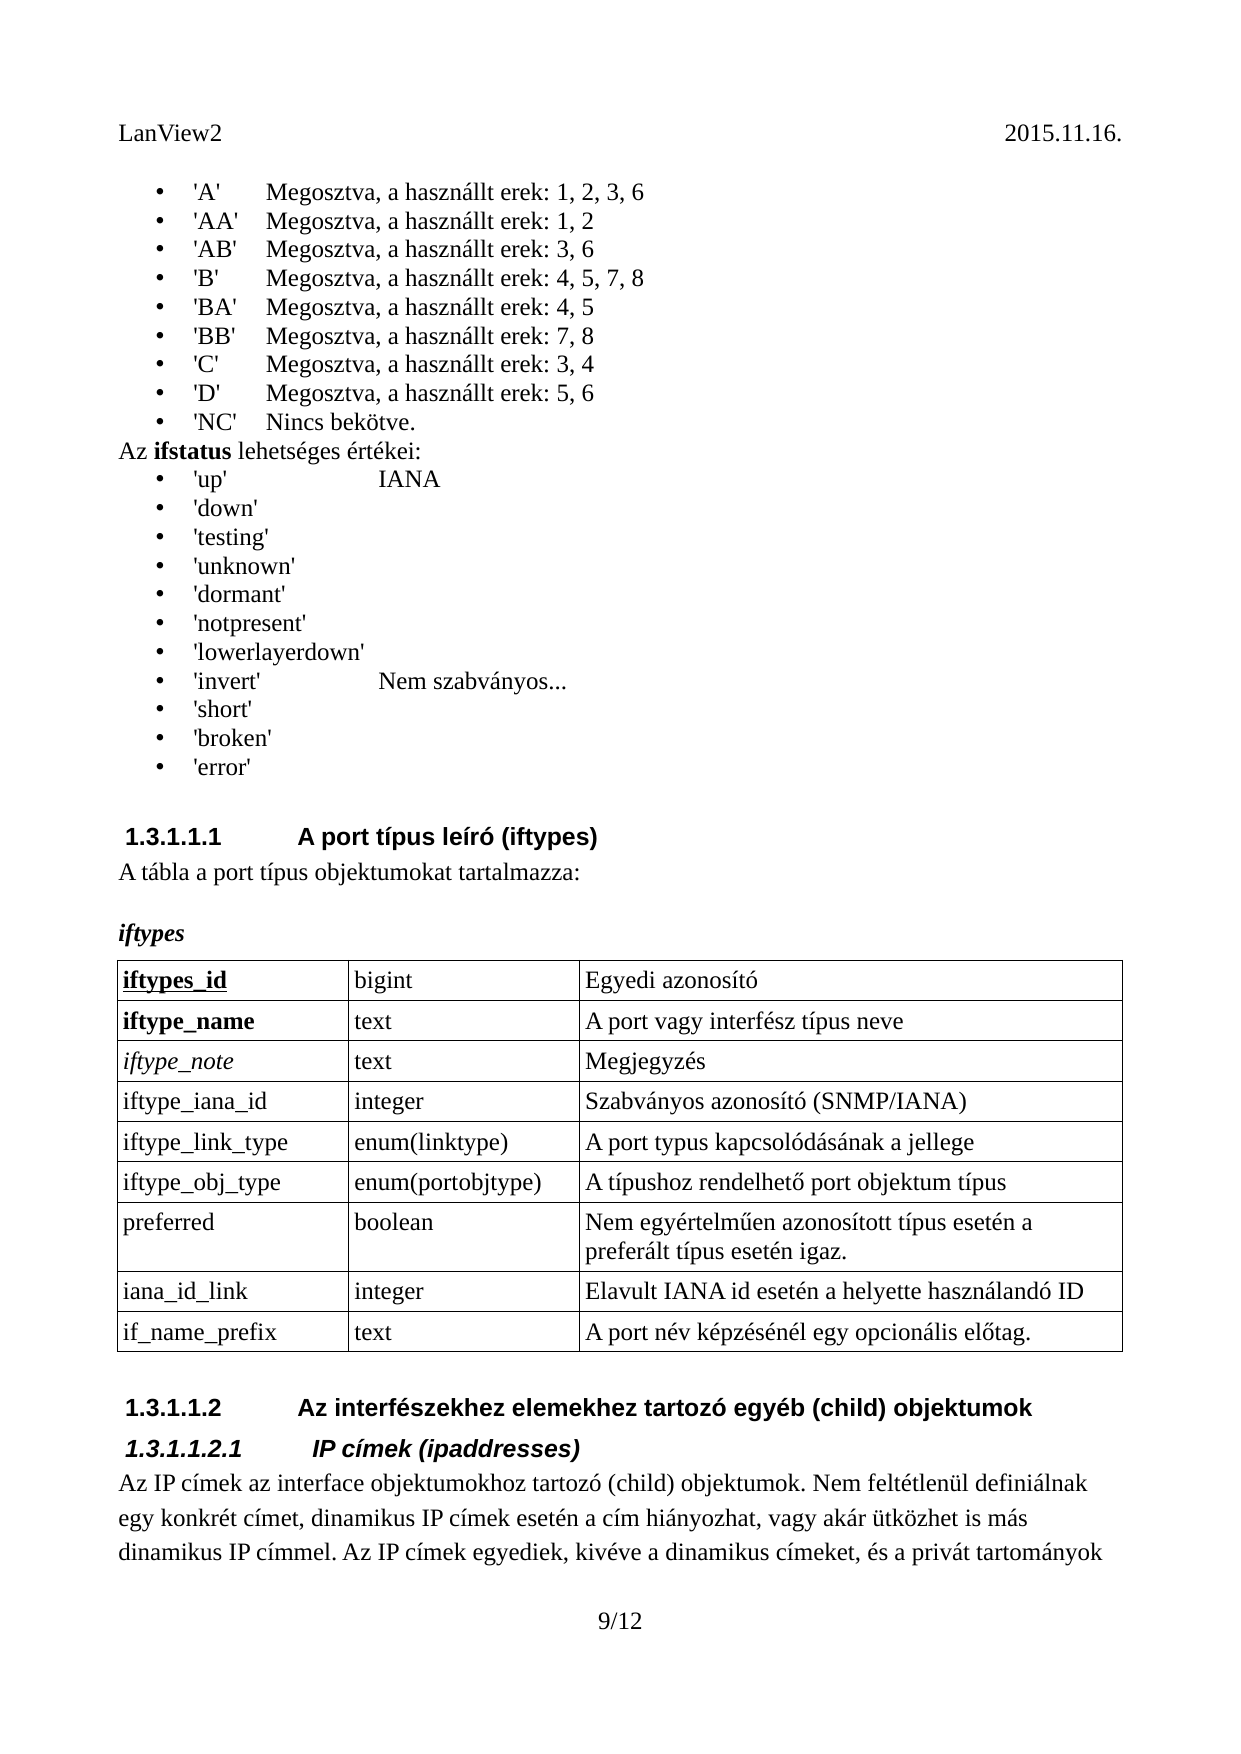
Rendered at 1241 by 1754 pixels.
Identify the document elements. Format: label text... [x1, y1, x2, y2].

table_cell Megjegyzés [580, 1041, 1122, 1081]
table_cell if_name_prefix [118, 1312, 348, 1351]
table_cell enum(portobjtype) [349, 1162, 579, 1202]
list 'lowerlayerdown' [156, 637, 1122, 666]
table_cell iftype_iana_id [118, 1082, 348, 1121]
table_cell integer [349, 1082, 579, 1121]
list 'A' Megosztva, a használlt erek: 1, 2, 3, 6 [156, 177, 1122, 206]
table_cell text [349, 1041, 579, 1081]
list 'C' Megosztva, a használlt erek: 3, 4 [156, 349, 1122, 378]
table_cell iftype_link_type [118, 1122, 348, 1161]
subtitle IP címek (ipaddresses) [118, 1434, 1122, 1462]
list 'AB' Megosztva, a használlt erek: 3, 6 [156, 234, 1122, 263]
table_cell A port vagy interfész típus neve [580, 1001, 1122, 1040]
list 'BA' Megosztva, a használlt erek: 4, 5 [156, 292, 1122, 321]
table_cell A típushoz rendelhető port objektum típus [580, 1162, 1122, 1202]
list 'dormant' [156, 579, 1122, 608]
table_cell integer [349, 1272, 579, 1311]
list 'testing' [156, 522, 1122, 551]
table_cell iftype_note [118, 1041, 348, 1081]
list 'notpresent' [156, 608, 1122, 637]
table_cell A port typus kapcsolódásának a jellege [580, 1122, 1122, 1161]
table_cell iftype_obj_type [118, 1162, 348, 1202]
list 'down' [156, 493, 1122, 522]
table_cell text [349, 1001, 579, 1040]
list 'B' Megosztva, a használlt erek: 4, 5, 7, 8 [156, 263, 1122, 292]
table_cell enum(linktype) [349, 1122, 579, 1161]
list 'up' IANA [156, 464, 1122, 493]
table_cell A port név képzésénél egy opcionális előtag. [580, 1312, 1122, 1351]
subtitle A port típus leíró (iftypes) [118, 822, 1122, 851]
list 'AA' Megosztva, a használlt erek: 1, 2 [156, 206, 1122, 234]
table_cell Szabványos azonosító (SNMP/IANA) [580, 1082, 1122, 1121]
list 'broken' [156, 723, 1122, 752]
table_cell iftype_name [118, 1001, 348, 1040]
table_header iftypes_id [118, 961, 348, 1000]
table_cell text [349, 1312, 579, 1351]
table_cell boolean [349, 1203, 579, 1271]
list 'D' Megosztva, a használlt erek: 5, 6 [156, 378, 1122, 407]
text iftypes [118, 918, 1122, 947]
text A tábla a port típus objektumokat tartalmazza: [118, 857, 1122, 886]
text Az ifstatus lehetséges értékei: [118, 436, 1122, 464]
subtitle Az interfészekhez elemekhez tartozó egyéb (child) objektumok [118, 1393, 1122, 1421]
list 'invert' Nem szabványos... [156, 666, 1122, 694]
list 'NC' Nincs bekötve. [156, 407, 1122, 436]
table_cell Elavult IANA id esetén a helyette használandó ID [580, 1272, 1122, 1311]
table_cell iana_id_link [118, 1272, 348, 1311]
list 'unknown' [156, 551, 1122, 579]
table_cell preferred [118, 1203, 348, 1271]
text Az IP címek az interface objektumokhoz tartozó (child) objektumok. Nem feltétlenül definiálnak egy konkrét címet, dinamikus IP címek esetén a cím hiányozhat, vagy akár ütközhet is más dinamikus IP címmel. Az IP címek egyediek, kivéve a dinamikus címeket, és a privát tartományok [118, 1468, 1122, 1566]
list 'short' [156, 694, 1122, 723]
table_header bigint [349, 961, 579, 1000]
list 'BB' Megosztva, a használlt erek: 7, 8 [156, 321, 1122, 349]
list 'error' [156, 752, 1122, 781]
table_cell Nem egyértelműen azonosított típus esetén a preferált típus esetén igaz. [580, 1203, 1122, 1271]
table_header Egyedi azonosító [580, 961, 1122, 1000]
